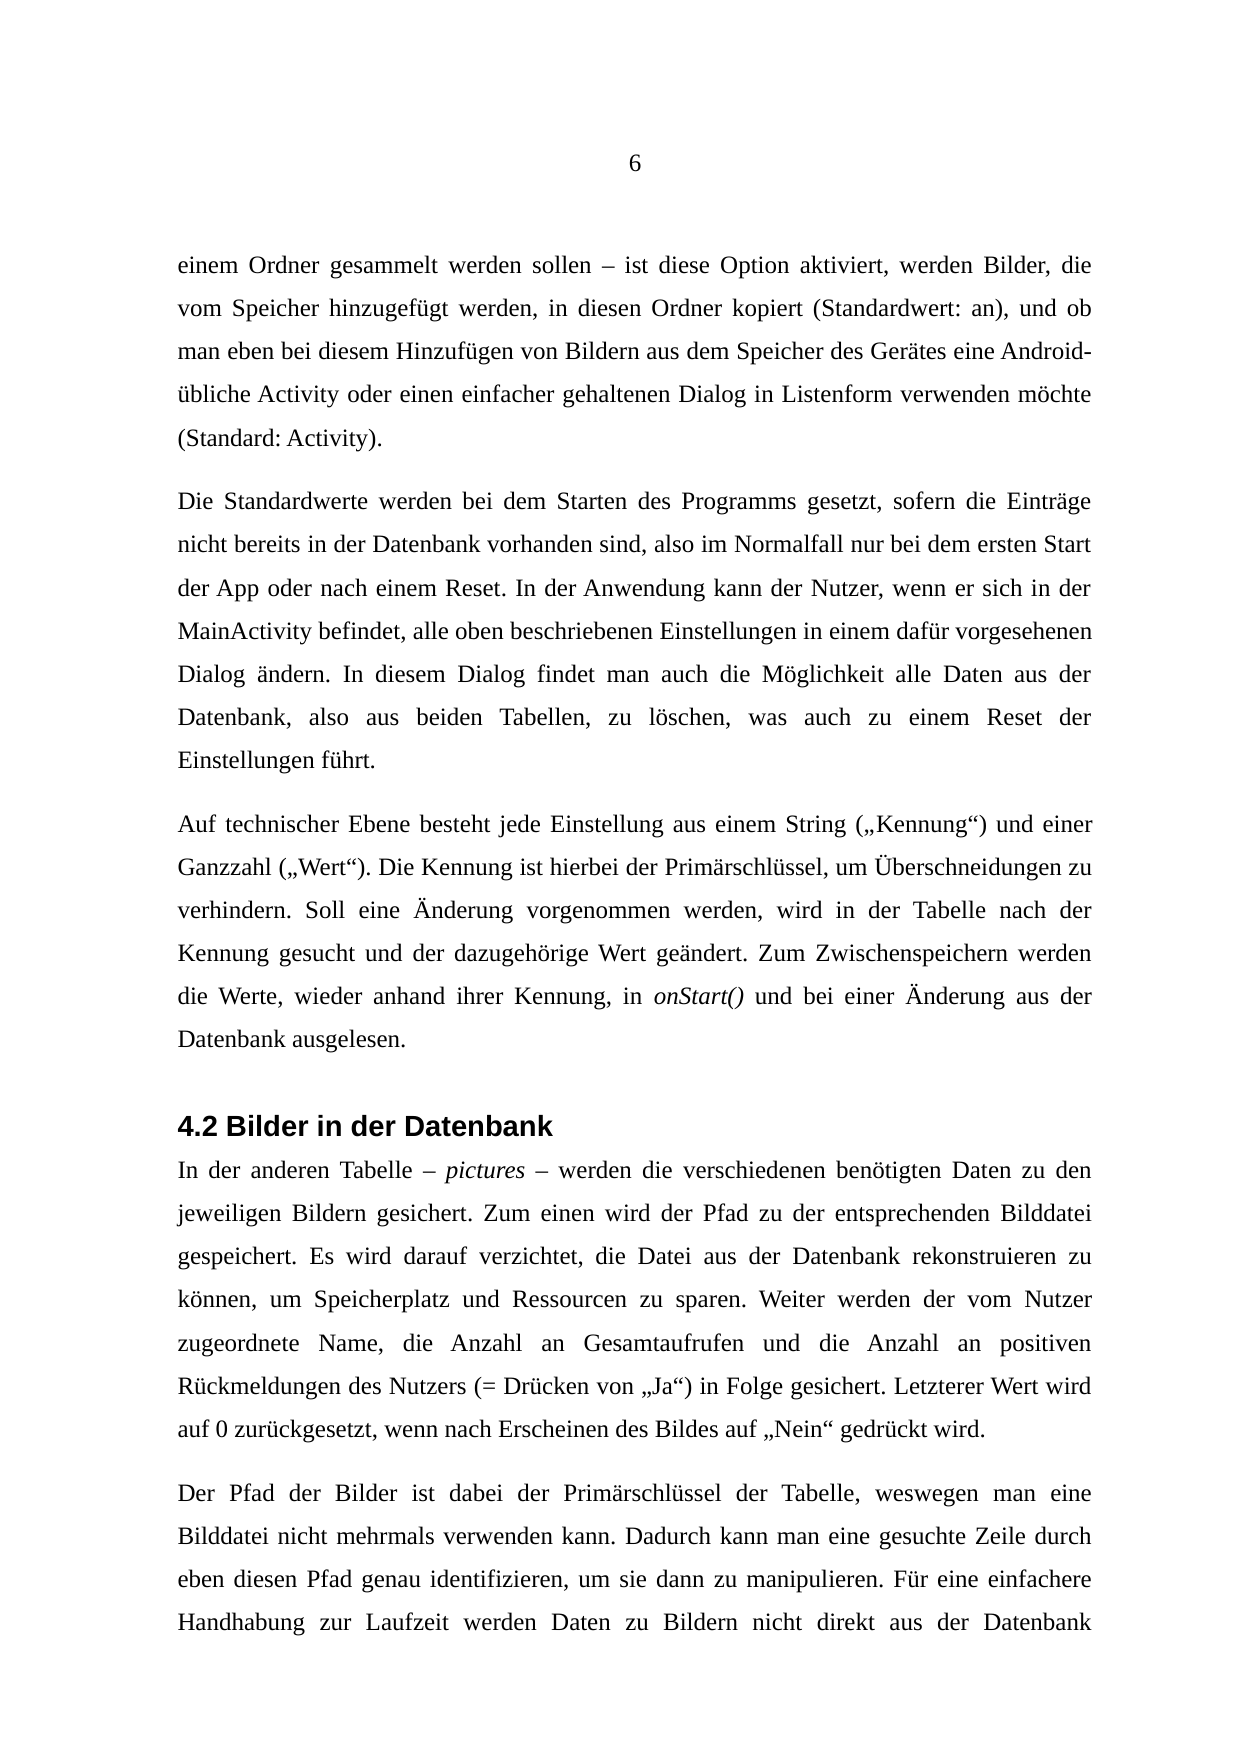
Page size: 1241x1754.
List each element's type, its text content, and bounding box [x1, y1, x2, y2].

text Auf technischer Ebene besteht jede Einstellung aus einem String („Kennung“) und einer Ganzzahl („Wert“). Die Kennung ist hierbei der Primärschlüssel, um Überschneidungen zu verhindern. Soll eine Änderung vorgenommen werden, wird in der Tabelle nach der Kennung gesucht und der dazugehörige Wert geändert. Zum Zwischenspeichern werden die Werte, wieder anhand ihrer Kennung, in onStart() und bei einer Änderung aus der Datenbank ausgelesen. [177, 809, 1093, 1053]
text Die Standardwerte werden bei dem Starten des Programms gesetzt, sofern die Einträge nicht bereits in der Datenbank vorhanden sind, also im Normalfall nur bei dem ersten Start der App oder nach einem Reset. In der Anwendung kann der Nutzer, wenn er sich in der MainActivity befindet, alle oben beschriebenen Einstellungen in einem dafür vorgesehenen Dialog ändern. In diesem Dialog findet man auch die Möglichkeit alle Daten aus der Datenbank, also aus beiden Tabellen, zu löschen, was auch zu einem Reset der Einstellungen führt. [177, 486, 1093, 774]
text In der anderen Tabelle – pictures – werden die verschiedenen benötigten Daten zu den jeweiligen Bildern gesichert. Zum einen wird der Pfad zu der entsprechenden Bilddatei gespeichert. Es wird darauf verzichtet, die Datei aus der Datenbank rekonstruieren zu können, um Speicherplatz und Ressourcen zu sparen. Weiter werden der vom Nutzer zugeordnete Name, die Anzahl an Gesamtaufrufen und die Anzahl an positiven Rückmeldungen des Nutzers (= Drücken von „Ja“) in Folge gesichert. Letzterer Wert wird auf 0 zurückgesetzt, wenn nach Erscheinen des Bildes auf „Nein“ gedrückt wird. [177, 1155, 1093, 1443]
text einem Ordner gesammelt werden sollen – ist diese Option aktiviert, werden Bilder, die vom Speicher hinzugefügt werden, in diesen Ordner kopiert (Standardwert: an), und ob man eben bei diesem Hinzufügen von Bildern aus dem Speicher des Gerätes eine Android-übliche Activity oder einen einfacher gehaltenen Dialog in Listenform verwenden möchte (Standard: Activity). [177, 250, 1093, 451]
subtitle 4.2 Bilder in der Datenbank [177, 1109, 1093, 1143]
text Der Pfad der Bilder ist dabei der Primärschlüssel der Tabelle, weswegen man eine Bilddatei nicht mehrmals verwenden kann. Dadurch kann man eine gesuchte Zeile durch eben diesen Pfad genau identifizieren, um sie dann zu manipulieren. Für eine einfachere Handhabung zur Laufzeit werden Daten zu Bildern nicht direkt aus der Datenbank [177, 1478, 1093, 1636]
